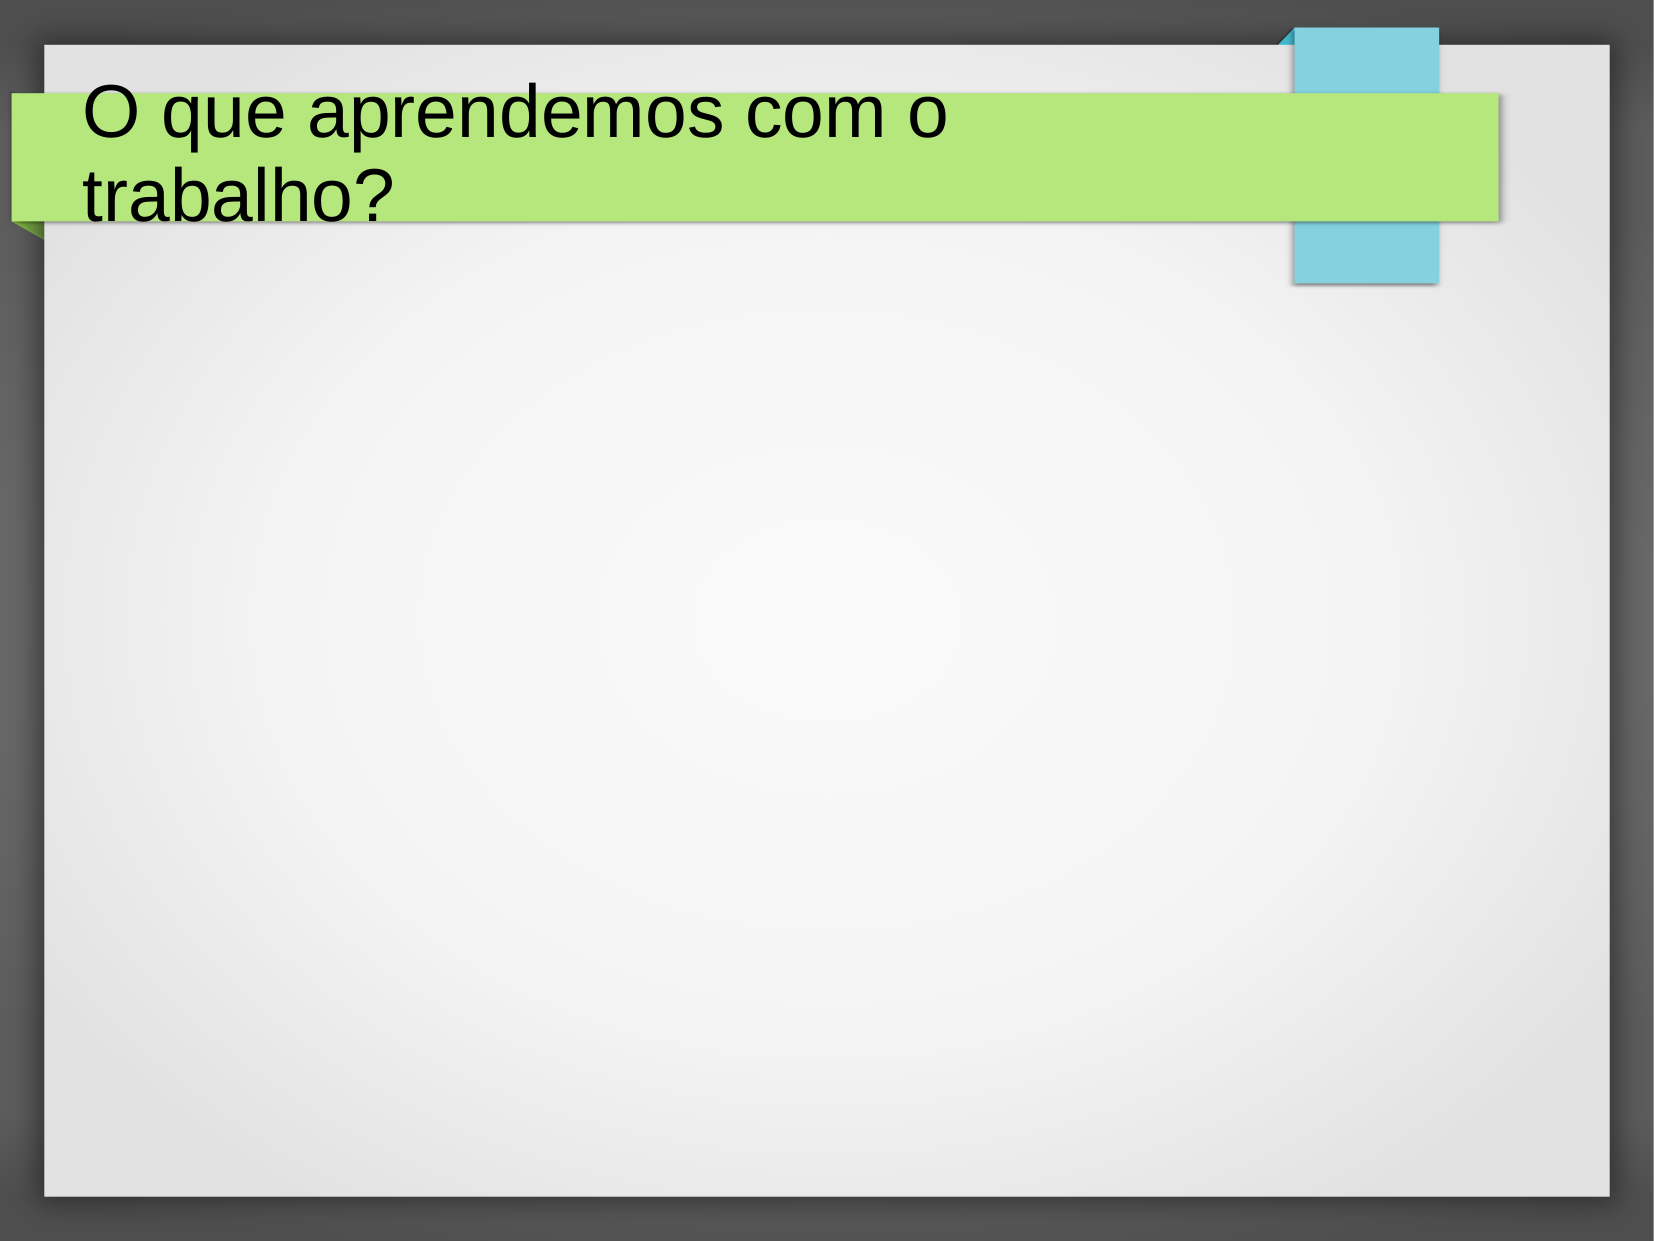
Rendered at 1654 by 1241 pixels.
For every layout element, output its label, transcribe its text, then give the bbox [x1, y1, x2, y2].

title O que aprendemos com o trabalho? [82, 69, 1264, 238]
picture [0, 0, 1654, 1241]
